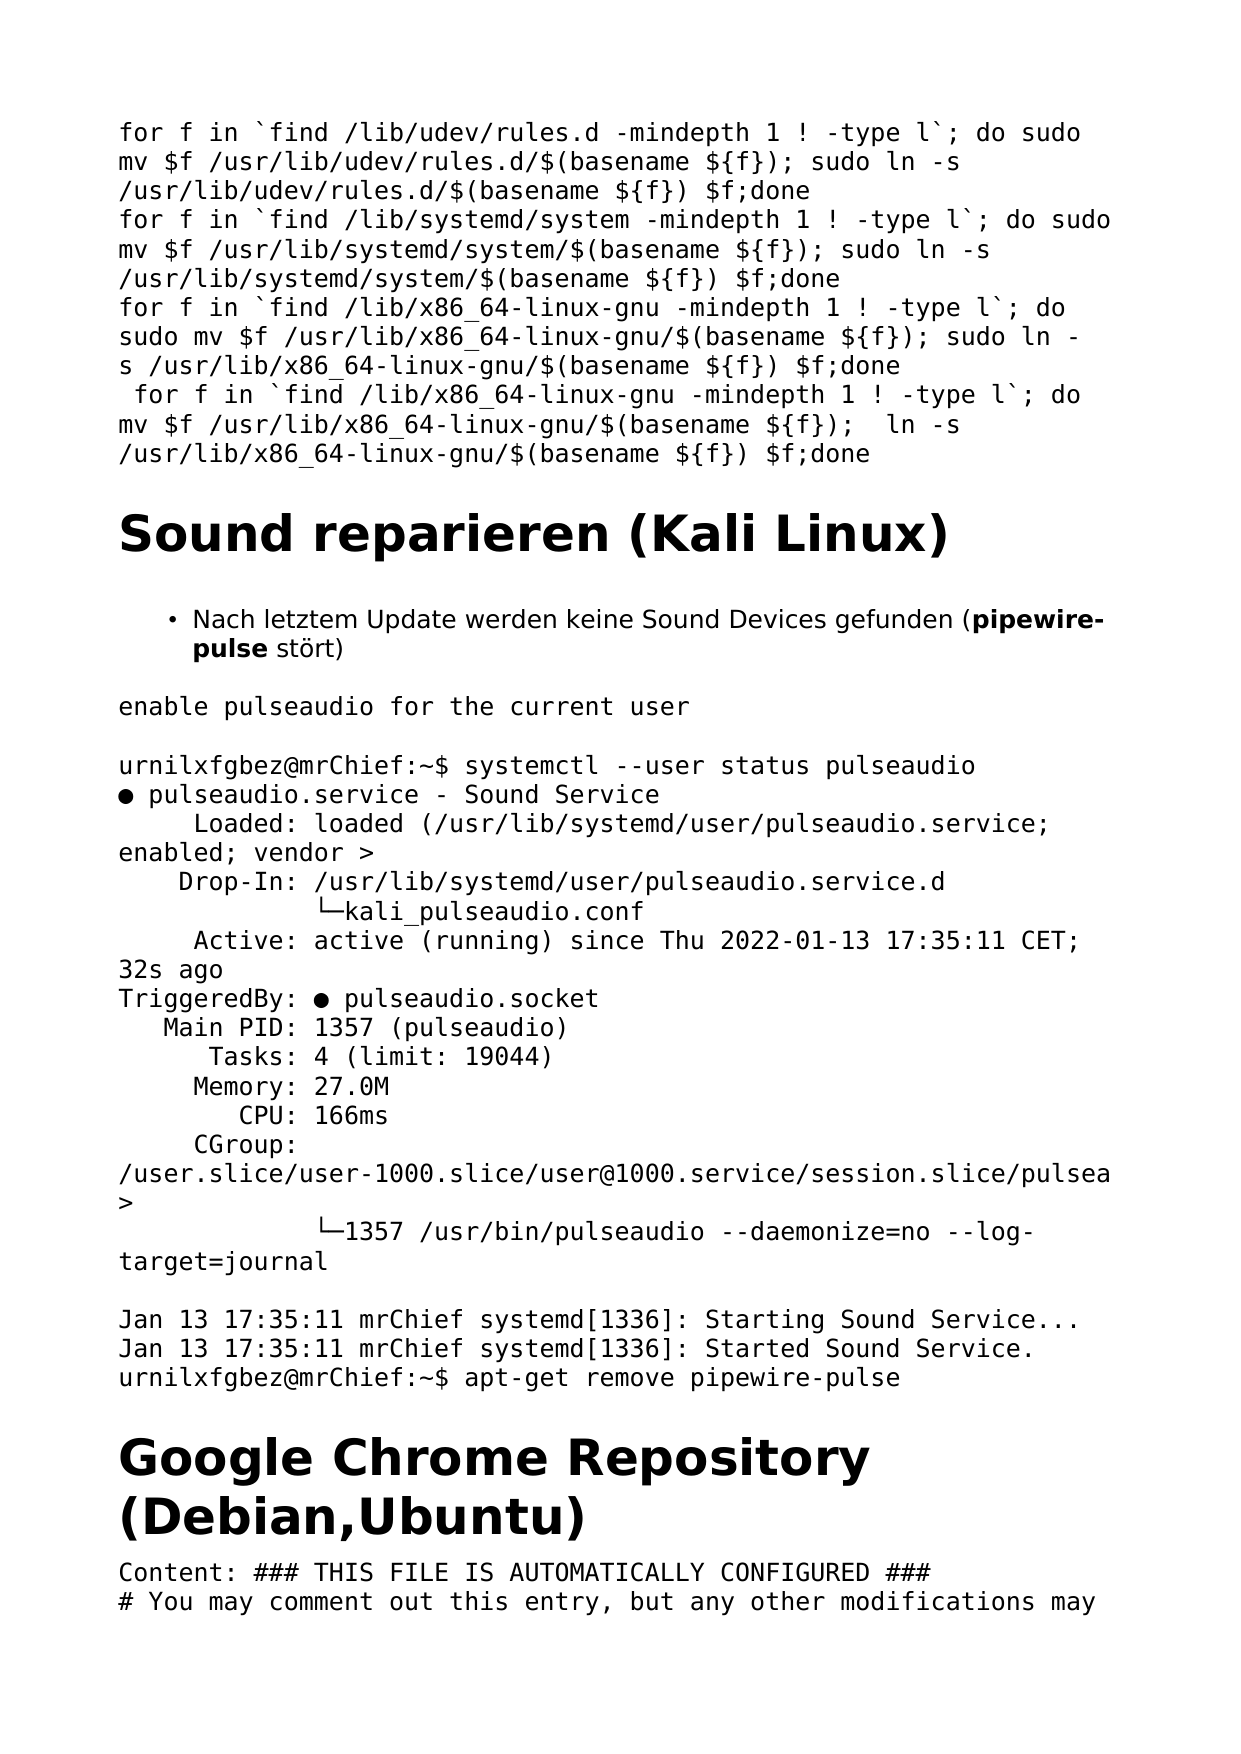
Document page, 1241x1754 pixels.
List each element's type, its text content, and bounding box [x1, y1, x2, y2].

subtitle Sound reparieren (Kali Linux) [118, 505, 1122, 563]
subtitle Google Chrome Repository (Debian,Ubuntu) [118, 1429, 1122, 1546]
text Content: ### THIS FILE IS AUTOMATICALLY CONFIGURED ### # You may comment out this entry, but any other modifications may [118, 1558, 1122, 1617]
list Nach letztem Update werden keine Sound Devices gefunden (pipewire-pulse stört) [177, 605, 1122, 663]
text for f in `find /lib/udev/rules.d -mindepth 1 ! -type l`; do sudo mv $f /usr/lib/udev/rules.d/$(basename ${f}); sudo ln -s /usr/lib/udev/rules.d/$(basename ${f}) $f;done for f in `find /lib/systemd/system -mindepth 1 ! -type l`; do sudo mv $f /usr/lib/systemd/system/$(basename ${f}); sudo ln -s /usr/lib/systemd/system/$(basename ${f}) $f;done for f in `find /lib/x86_64-linux-gnu -mindepth 1 ! -type l`; do sudo mv $f /usr/lib/x86_64-linux-gnu/$(basename ${f}); sudo ln -s /usr/lib/x86_64-linux-gnu/$(basename ${f}) $f;done for f in `find /lib/x86_64-linux-gnu -mindepth 1 ! -type l`; do mv $f /usr/lib/x86_64-linux-gnu/$(basename ${f}); ln -s /usr/lib/x86_64-linux-gnu/$(basename ${f}) $f;done [118, 118, 1122, 468]
text enable pulseaudio for the current user urnilxfgbez@mrChief:~$ systemctl --user status pulseaudio ● pulseaudio.service - Sound Service Loaded: loaded (/usr/lib/systemd/user/pulseaudio.service; enabled; vendor > Drop-In: /usr/lib/systemd/user/pulseaudio.service.d └─kali_pulseaudio.conf Active: active (running) since Thu 2022-01-13 17:35:11 CET; 32s ago TriggeredBy: ● pulseaudio.socket Main PID: 1357 (pulseaudio) Tasks: 4 (limit: 19044) Memory: 27.0M CPU: 166ms CGroup: /user.slice/user-1000.slice/user@1000.service/session.slice/pulsea> └─1357 /usr/bin/pulseaudio --daemonize=no --log-target=journal Jan 13 17:35:11 mrChief systemd[1336]: Starting Sound Service... Jan 13 17:35:11 mrChief systemd[1336]: Started Sound Service. urnilxfgbez@mrChief:~$ apt-get remove pipewire-pulse [118, 663, 1122, 1393]
